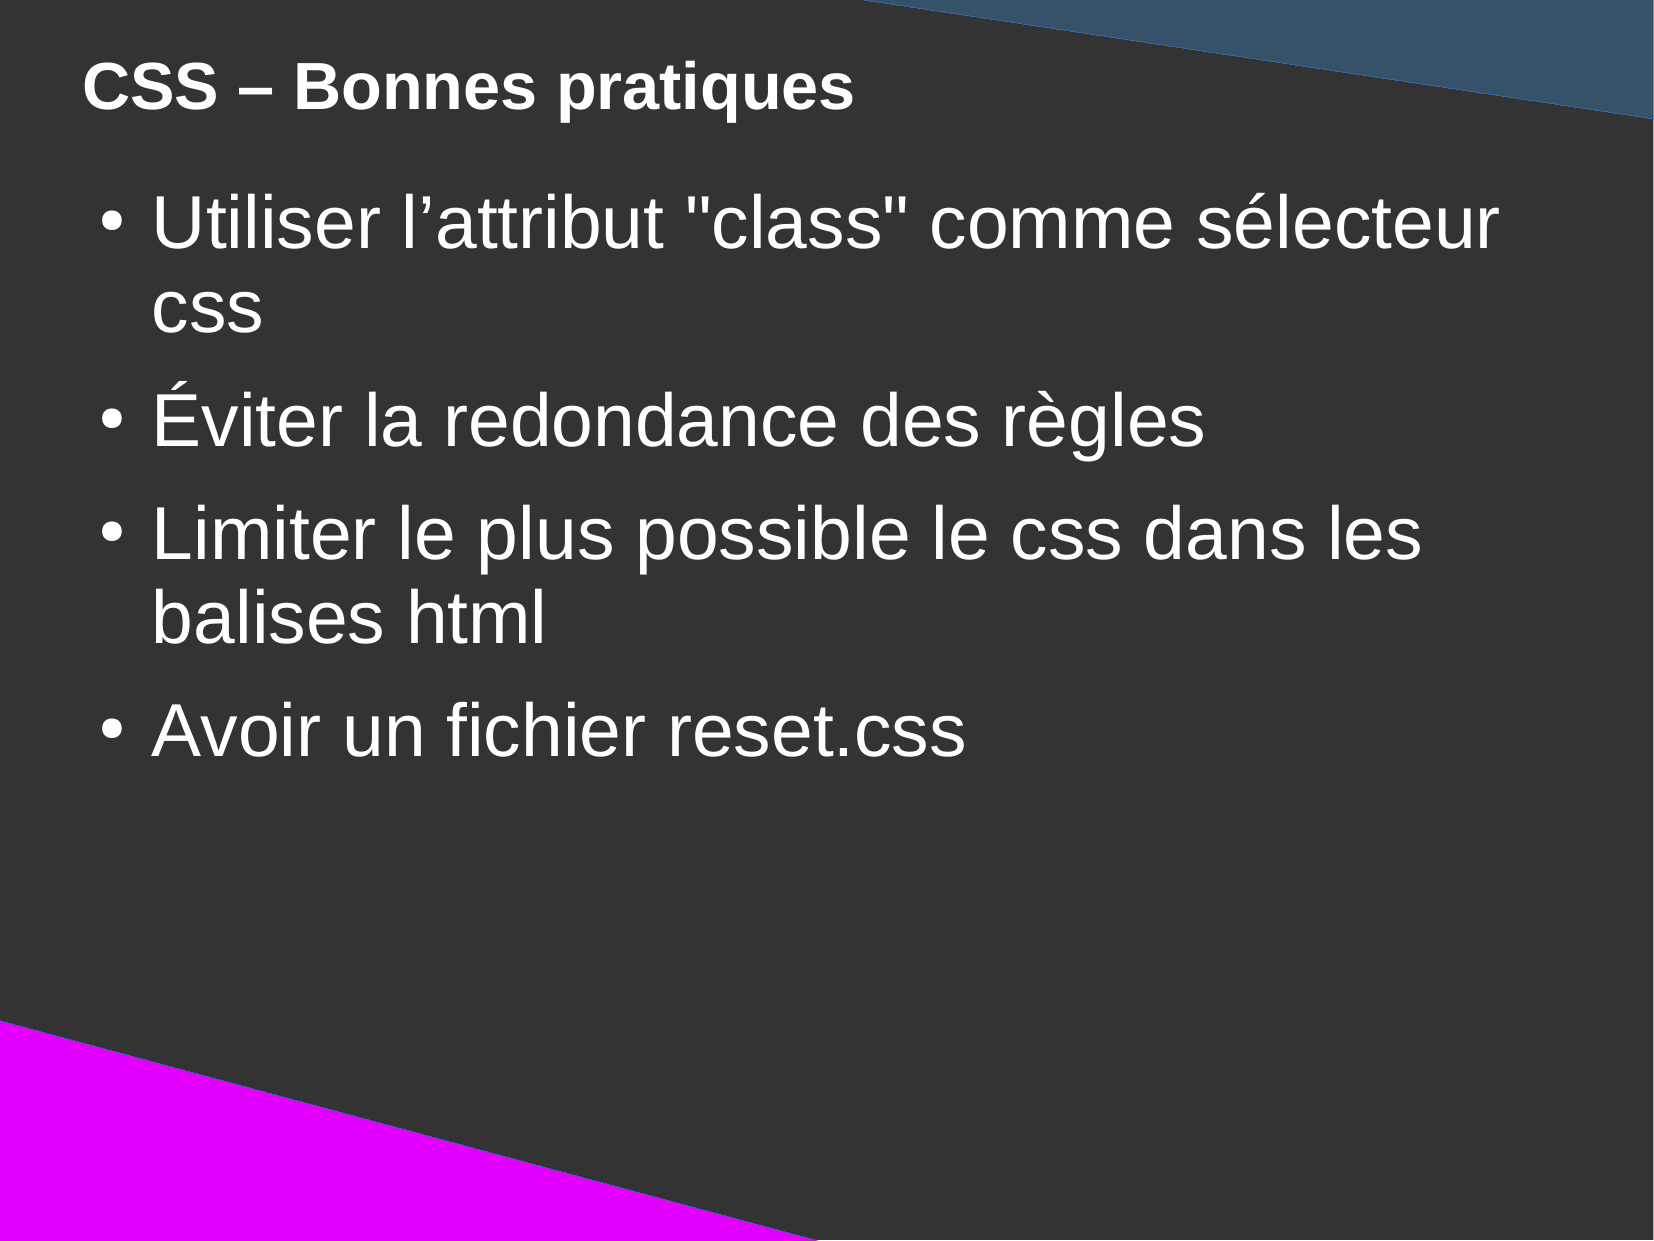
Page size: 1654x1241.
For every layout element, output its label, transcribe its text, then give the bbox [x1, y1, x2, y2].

list Utiliser l’attribut "class" comme sélecteur css Éviter la redondance des règles Limiter le plus possible le css dans les balises html Avoir un fichier reset.css [80, 180, 1605, 1052]
title CSS – Bonnes pratiques [82, 49, 1571, 152]
text_box [0, 1020, 819, 1241]
text_box [864, 0, 1654, 119]
